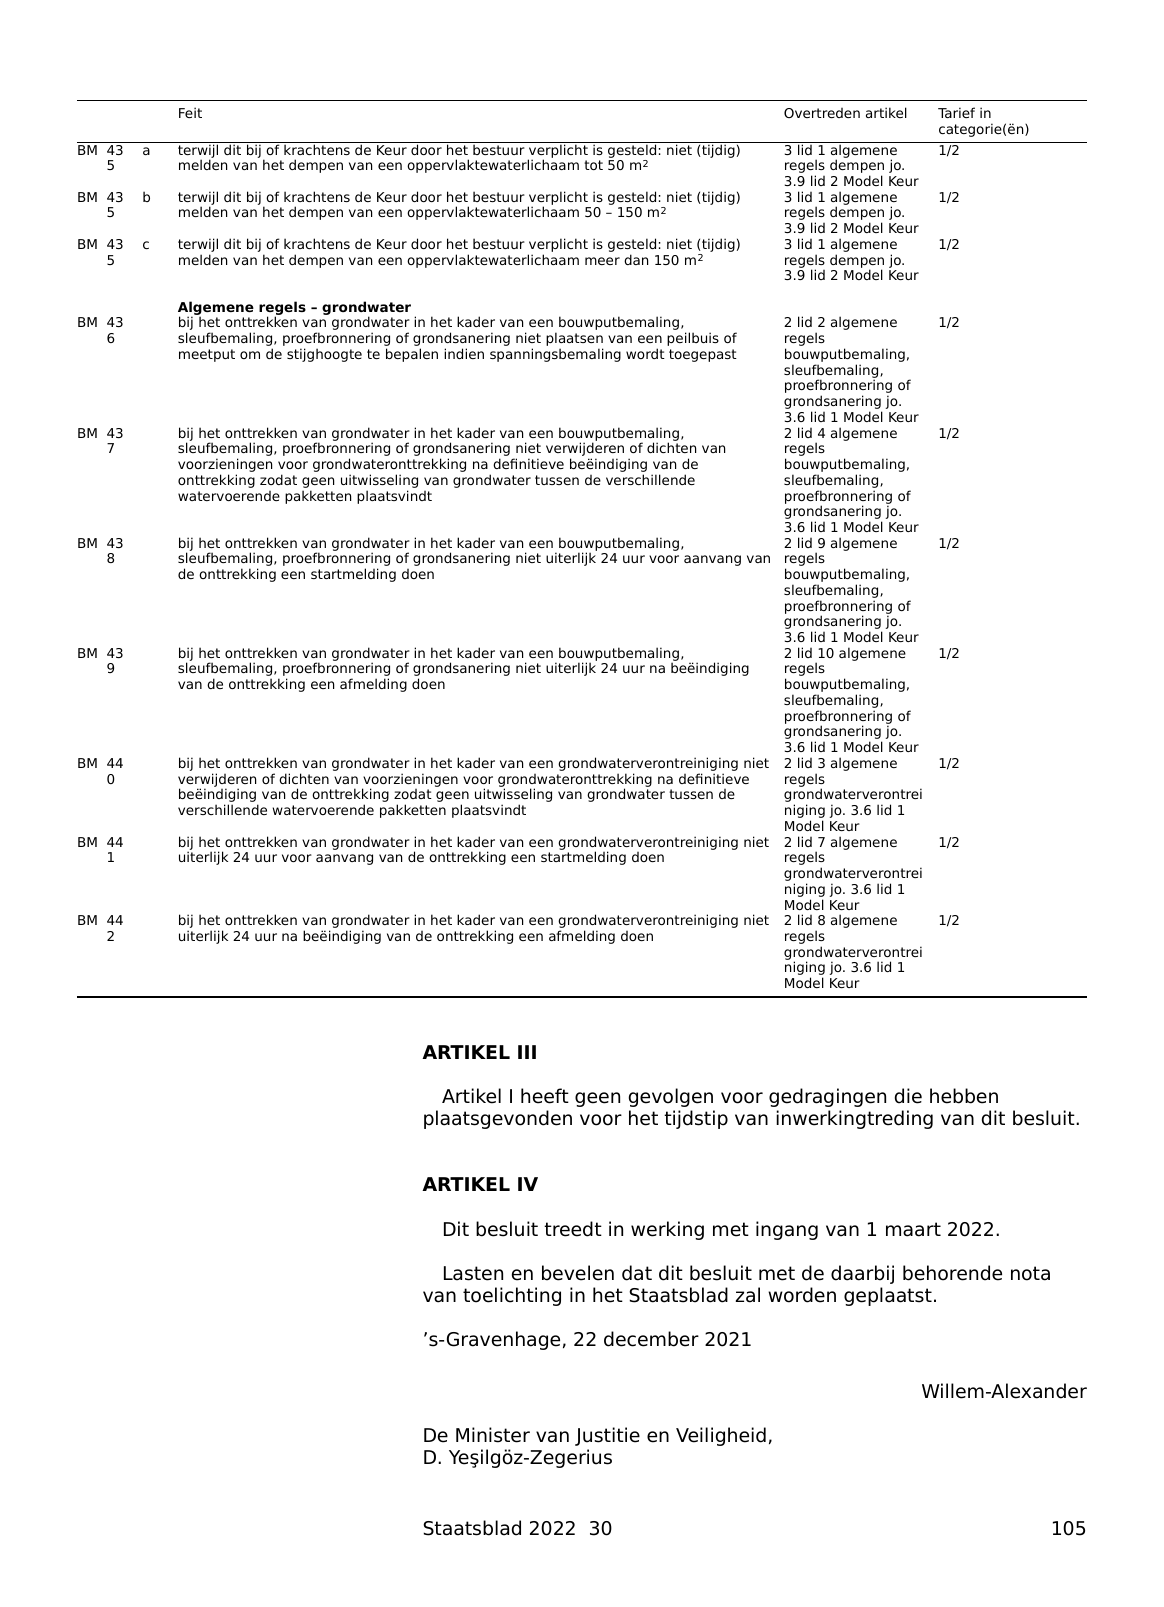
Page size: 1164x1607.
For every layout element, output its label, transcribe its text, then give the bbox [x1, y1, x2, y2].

table_header Overtreden artikel [778, 101, 932, 142]
table_header [77, 101, 172, 142]
text ’s-Gravenhage, 22 december 2021 [422, 1329, 1087, 1351]
table_header Tarief in categorie(ën) [932, 101, 1087, 142]
table_header Feit [172, 101, 778, 142]
text Artikel I heeft geen gevolgen voor gedragingen die hebben plaatsgevonden voor het tijdstip van inwerkingtreding van dit besluit. [422, 1086, 1087, 1130]
subtitle ARTIKEL III [422, 1042, 1087, 1064]
text Dit besluit treedt in werking met ingang van 1 maart 2022. [422, 1218, 1087, 1240]
text Willem-Alexander [422, 1381, 1087, 1403]
subtitle ARTIKEL IV [422, 1174, 1087, 1196]
text De Minister van Justitie en Veiligheid, D. Yeşilgöz-Zegerius [422, 1425, 1087, 1469]
text Lasten en bevelen dat dit besluit met de daarbij behorende nota van toelichting in het Staatsblad zal worden geplaatst. [422, 1263, 1087, 1307]
